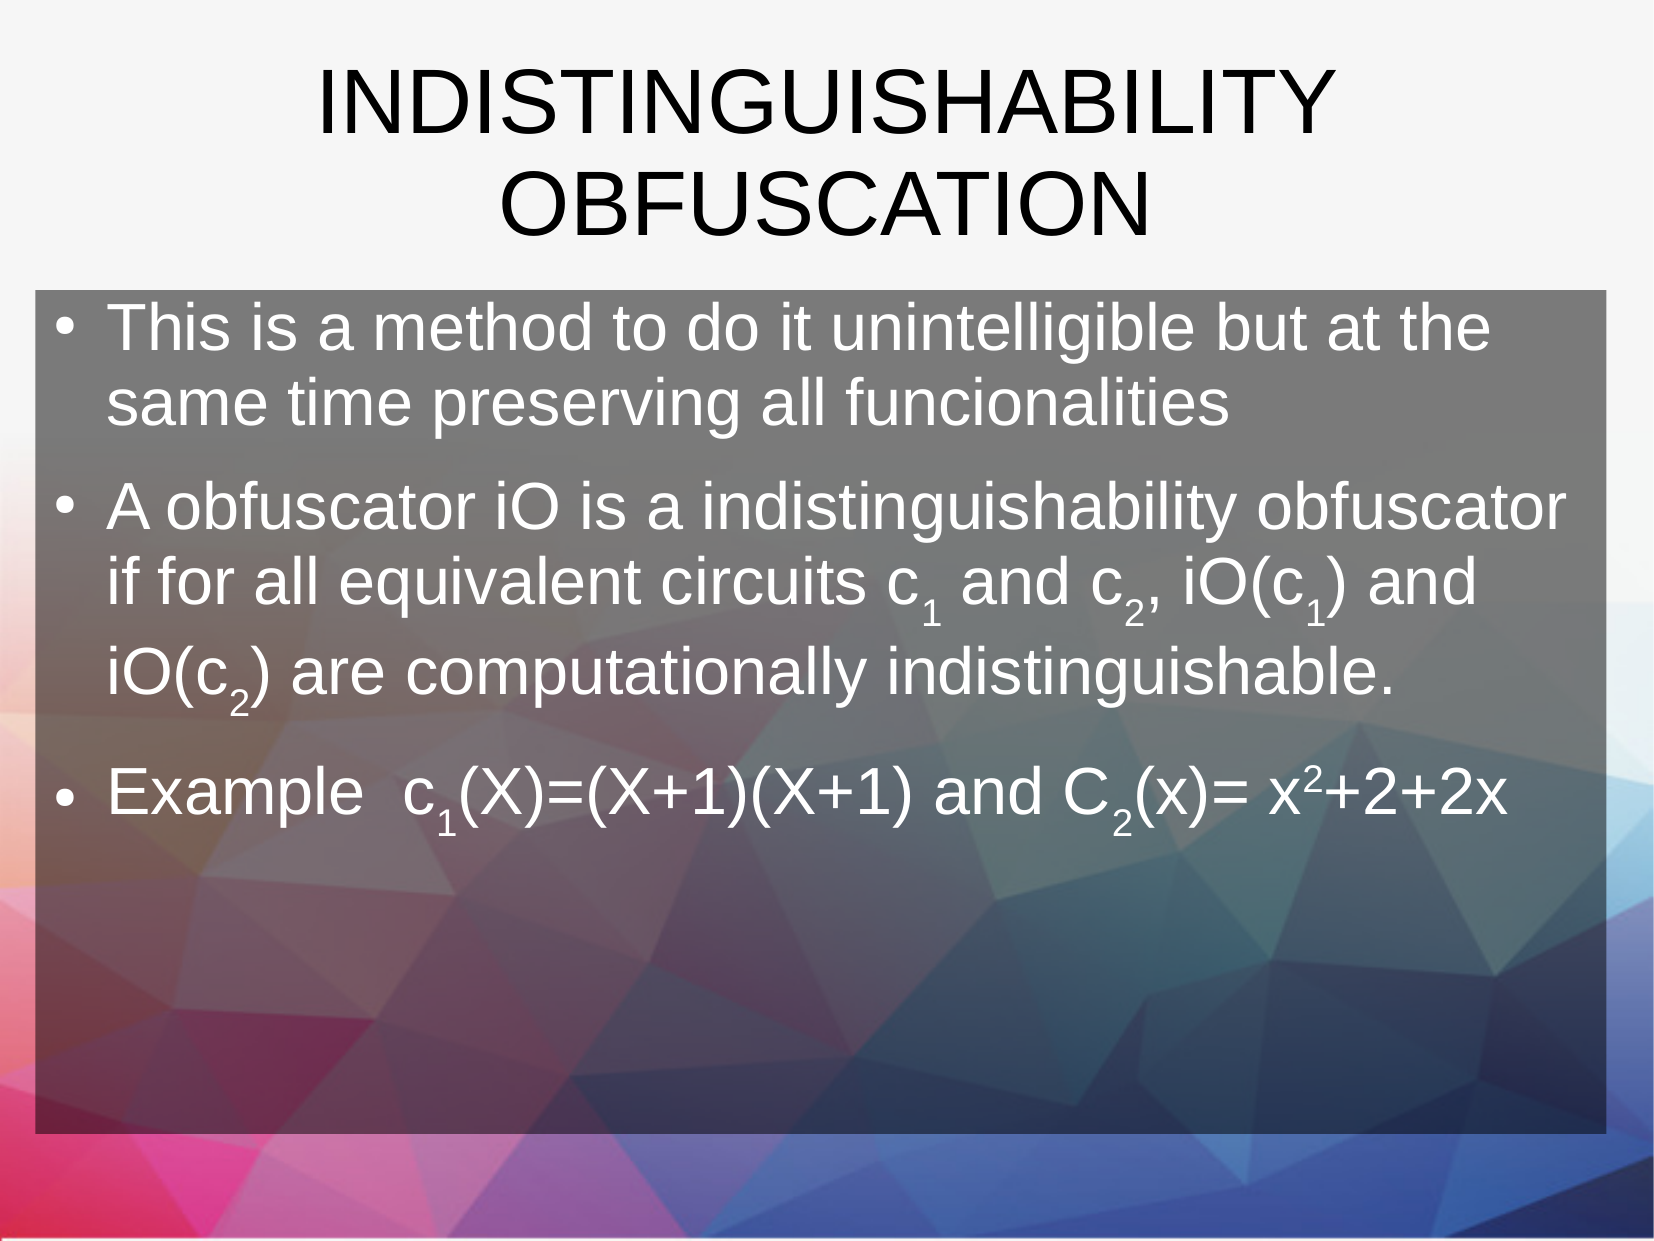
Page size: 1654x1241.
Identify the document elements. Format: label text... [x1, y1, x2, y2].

title INDISTINGUISHABILITY OBFUSCATION [82, 49, 1571, 257]
picture [0, 0, 1654, 1241]
list This is a method to do it unintelligible but at the same time preserving all funcionalities A obfuscator iO is a indistinguishability obfuscator if for all equivalent circuits c1 and c2, iO(c1) and iO(c2) are computationally indistinguishable. Example c1(X)=(X+1)(X+1) and C2(x)= x2+2+2x [35, 290, 1607, 1134]
